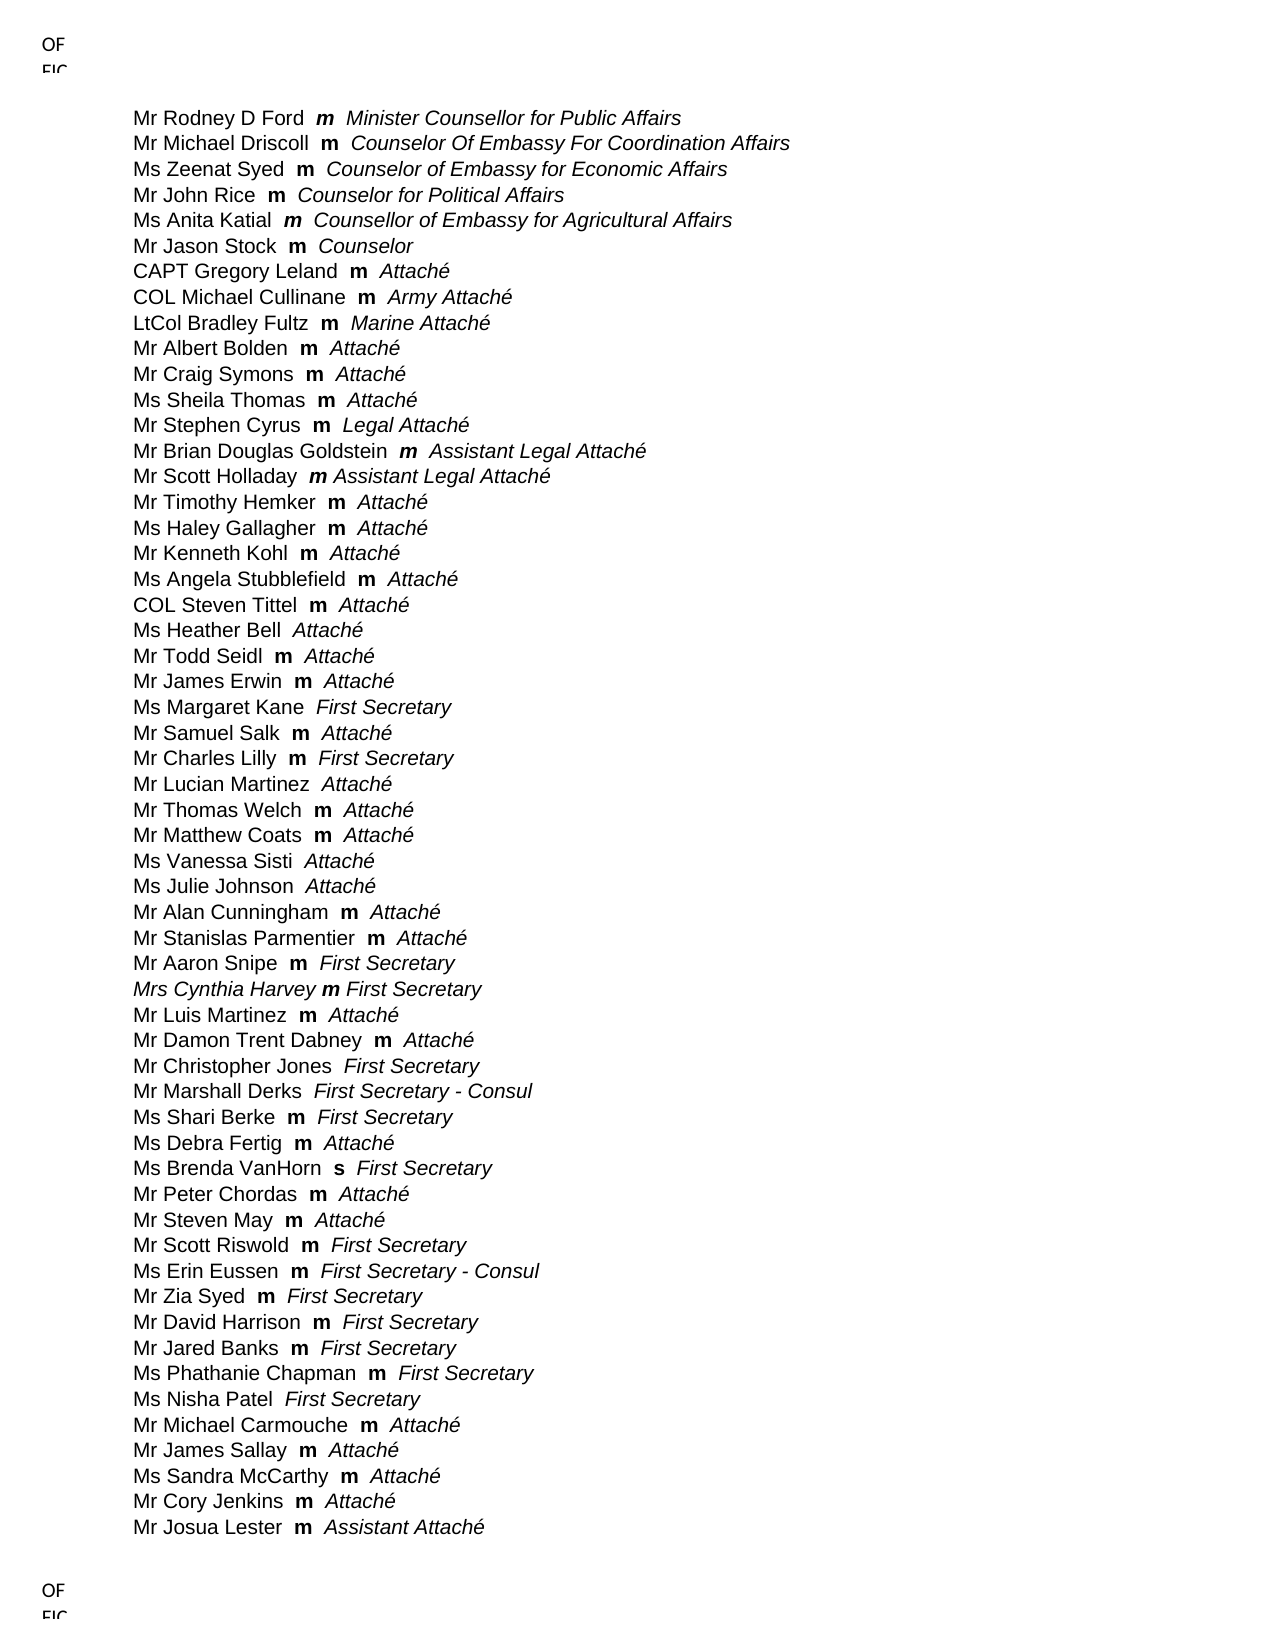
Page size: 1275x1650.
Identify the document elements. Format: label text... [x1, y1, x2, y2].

text Mr Scott Holladay m Assistant Legal Attaché [133, 464, 1181, 488]
text Ms Phathanie Chapman m First Secretary [133, 1361, 1181, 1385]
text Mr Michael Carmouche m Attaché [133, 1412, 1181, 1436]
text Mr Stephen Cyrus m Legal Attaché [133, 413, 1181, 437]
text Mr Samuel Salk m Attaché [133, 721, 1181, 744]
text Ms Angela Stubblefield m Attaché [133, 567, 1181, 591]
text Ms Heather Bell Attaché [133, 618, 1181, 642]
text Ms Vanessa Sisti Attaché [133, 849, 1181, 873]
text Ms Debra Fertig m Attaché [133, 1131, 1181, 1154]
text Mr James Sallay m Attaché [133, 1438, 1181, 1462]
text Mr Marshall Derks First Secretary - Consul [133, 1079, 1181, 1103]
text Mr Kenneth Kohl m Attaché [133, 541, 1181, 565]
text Mr Steven May m Attaché [133, 1207, 1181, 1231]
text Mr Aaron Snipe m First Secretary [133, 951, 1181, 975]
text Mr Charles Lilly m First Secretary [133, 746, 1181, 770]
text Ms Sandra McCarthy m Attaché [133, 1464, 1181, 1488]
text Mr Thomas Welch m Attaché [133, 797, 1181, 821]
text Mr Jason Stock m Counselor [133, 234, 1181, 258]
text COL Michael Cullinane m Army Attaché [133, 285, 1181, 309]
text Mr Lucian Martinez Attaché [133, 772, 1181, 796]
text COL Steven Tittel m Attaché [133, 592, 1181, 616]
text Mr Cory Jenkins m Attaché [133, 1489, 1181, 1513]
text Mr Craig Symons m Attaché [133, 362, 1181, 386]
text Mr Matthew Coats m Attaché [133, 823, 1181, 847]
text Ms Anita Katial m Counsellor of Embassy for Agricultural Affairs [133, 208, 1181, 232]
text LtCol Bradley Fultz m Marine Attaché [133, 311, 1181, 334]
text Mr Josua Lester m Assistant Attaché [133, 1515, 1181, 1539]
text Mr David Harrison m First Secretary [133, 1310, 1181, 1334]
text Mr Scott Riswold m First Secretary [133, 1233, 1181, 1257]
text CAPT Gregory Leland m Attaché [133, 259, 1181, 283]
text Mr John Rice m Counselor for Political Affairs [133, 182, 1181, 206]
text Mr Damon Trent Dabney m Attaché [133, 1028, 1181, 1052]
text Ms Sheila Thomas m Attaché [133, 387, 1181, 411]
text Ms Shari Berke m First Secretary [133, 1105, 1181, 1129]
text Mr Timothy Hemker m Attaché [133, 490, 1181, 514]
text Mr Stanislas Parmentier m Attaché [133, 926, 1181, 949]
text Ms Zeenat Syed m Counselor of Embassy for Economic Affairs [133, 157, 1181, 181]
text Mr Todd Seidl m Attaché [133, 644, 1181, 668]
text Mr Michael Driscoll m Counselor Of Embassy For Coordination Affairs [133, 131, 1181, 155]
text Ms Julie Johnson Attaché [133, 874, 1181, 898]
text Ms Erin Eussen m First Secretary - Consul [133, 1259, 1181, 1283]
text Mr Alan Cunningham m Attaché [133, 900, 1181, 924]
text Mr Albert Bolden m Attaché [133, 336, 1181, 360]
text Ms Brenda VanHorn s First Secretary [133, 1156, 1181, 1180]
text Mr Christopher Jones First Secretary [133, 1054, 1181, 1078]
text Mr Brian Douglas Goldstein m Assistant Legal Attaché [133, 439, 1181, 463]
text Mr Peter Chordas m Attaché [133, 1182, 1181, 1206]
text Mrs Cynthia Harvey m First Secretary [133, 977, 1181, 1001]
text Ms Margaret Kane First Secretary [133, 695, 1181, 719]
text Mr Luis Martinez m Attaché [133, 1002, 1181, 1026]
text Mr Jared Banks m First Secretary [133, 1336, 1181, 1359]
text Mr Zia Syed m First Secretary [133, 1284, 1181, 1308]
text Mr Rodney D Ford m Minister Counsellor for Public Affairs [133, 106, 1181, 129]
text Ms Nisha Patel First Secretary [133, 1387, 1181, 1411]
text Ms Haley Gallagher m Attaché [133, 516, 1181, 539]
text Mr James Erwin m Attaché [133, 669, 1181, 693]
